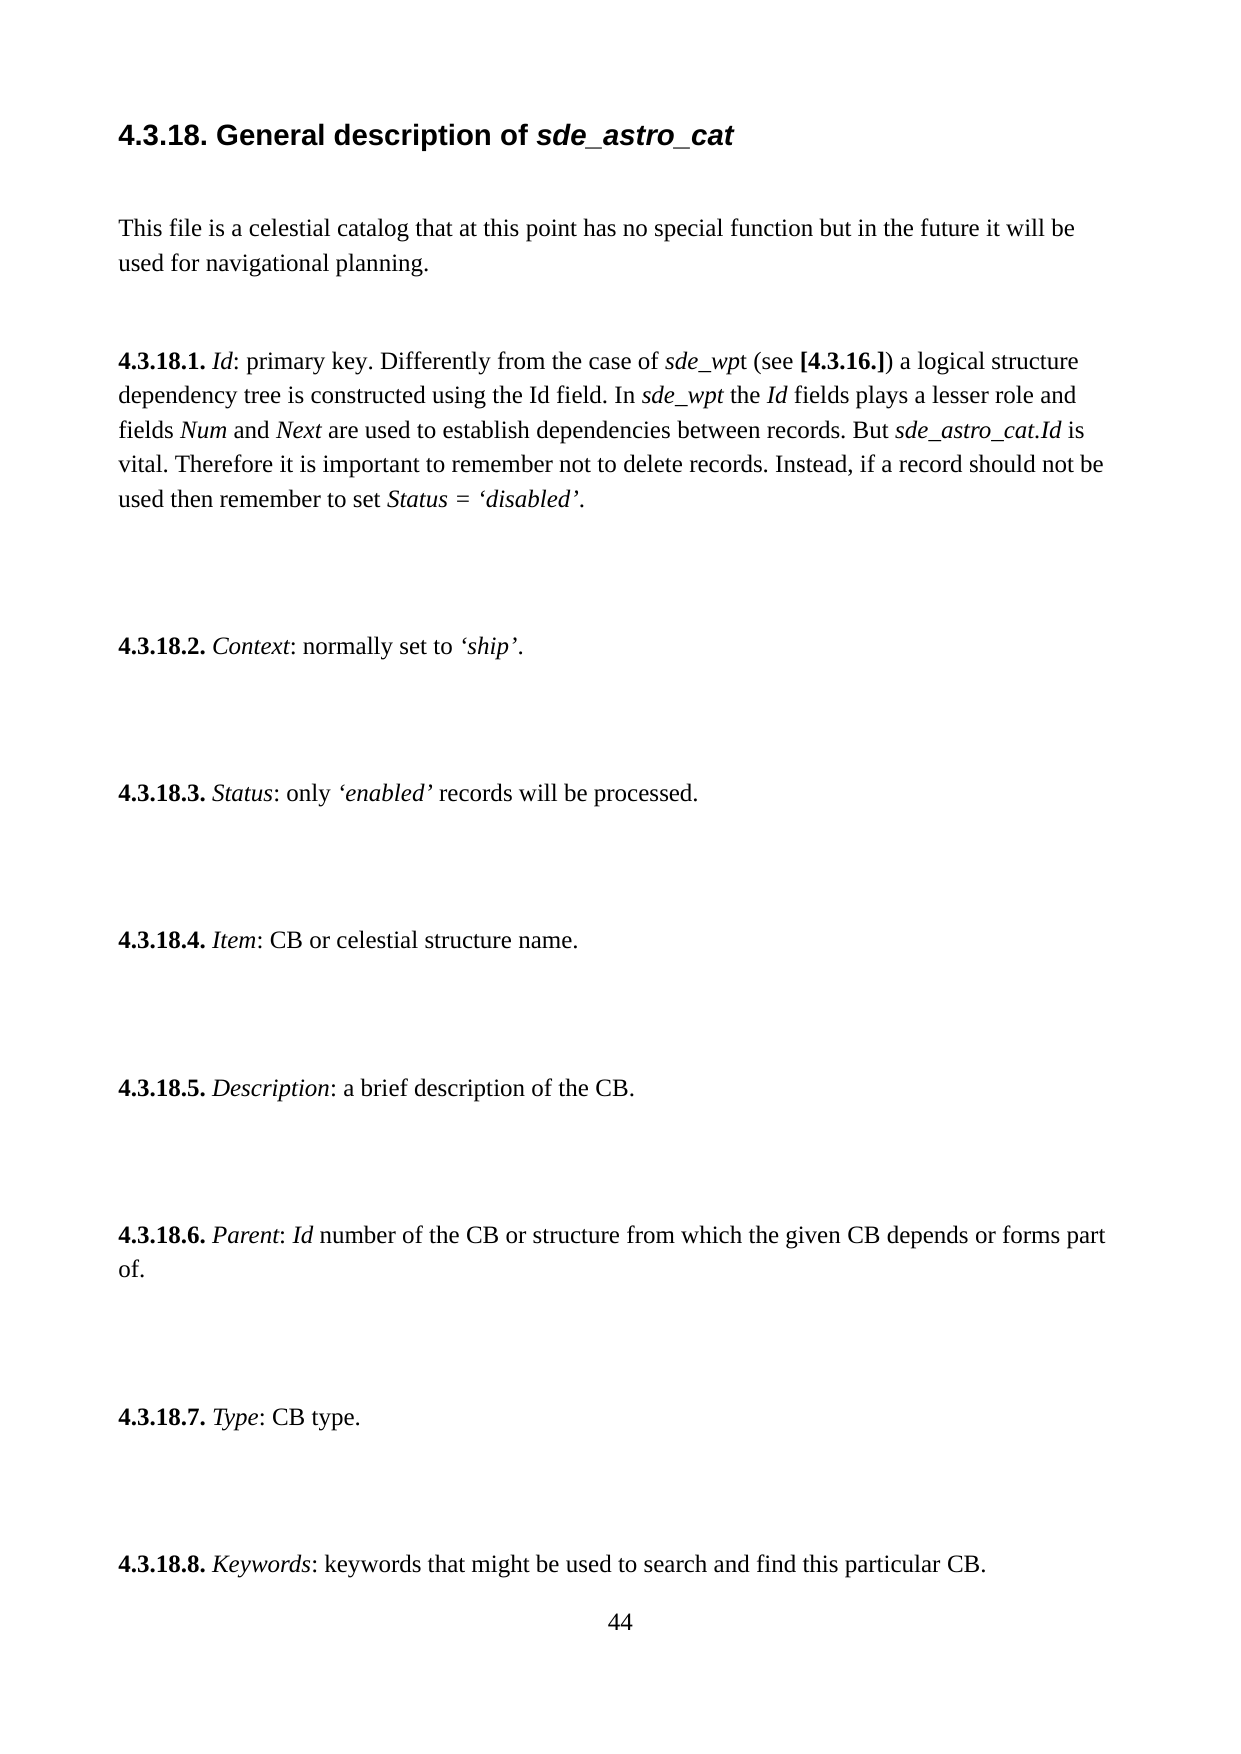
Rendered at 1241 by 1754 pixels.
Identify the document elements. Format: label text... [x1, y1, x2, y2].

text 4.3.18.6. Parent: Id number of the CB or structure from which the given CB depends or forms part of. [118, 1220, 1122, 1283]
text 4.3.18.1. Id: primary key. Differently from the case of sde_wpt (see [4.3.16.]) a logical structure dependency tree is constructed using the Id field. In sde_wpt the Id fields plays a lesser role and fields Num and Next are used to establish dependencies between records. But sde_astro_cat.Id is vital. Therefore it is important to remember not to delete records. Instead, if a record should not be used then remember to set Status = ‘disabled’. [118, 346, 1122, 513]
text 4.3.18.4. Item: CB or celestial structure name. [118, 926, 1122, 954]
text This file is a celestial catalog that at this point has no special function but in the future it will be used for navigational planning. [118, 213, 1122, 277]
text 4.3.18.2. Context: normally set to ‘ship’. [118, 631, 1122, 660]
text 4.3.18.3. Status: only ‘enabled’ records will be processed. [118, 778, 1122, 807]
subtitle 4.3.18. General description of sde_astro_cat [118, 118, 1122, 152]
text 4.3.18.8. Keywords: keywords that might be used to search and find this particular CB. [118, 1549, 1122, 1577]
text 4.3.18.7. Type: CB type. [118, 1402, 1122, 1430]
text 4.3.18.5. Description: a brief description of the CB. [118, 1073, 1122, 1101]
